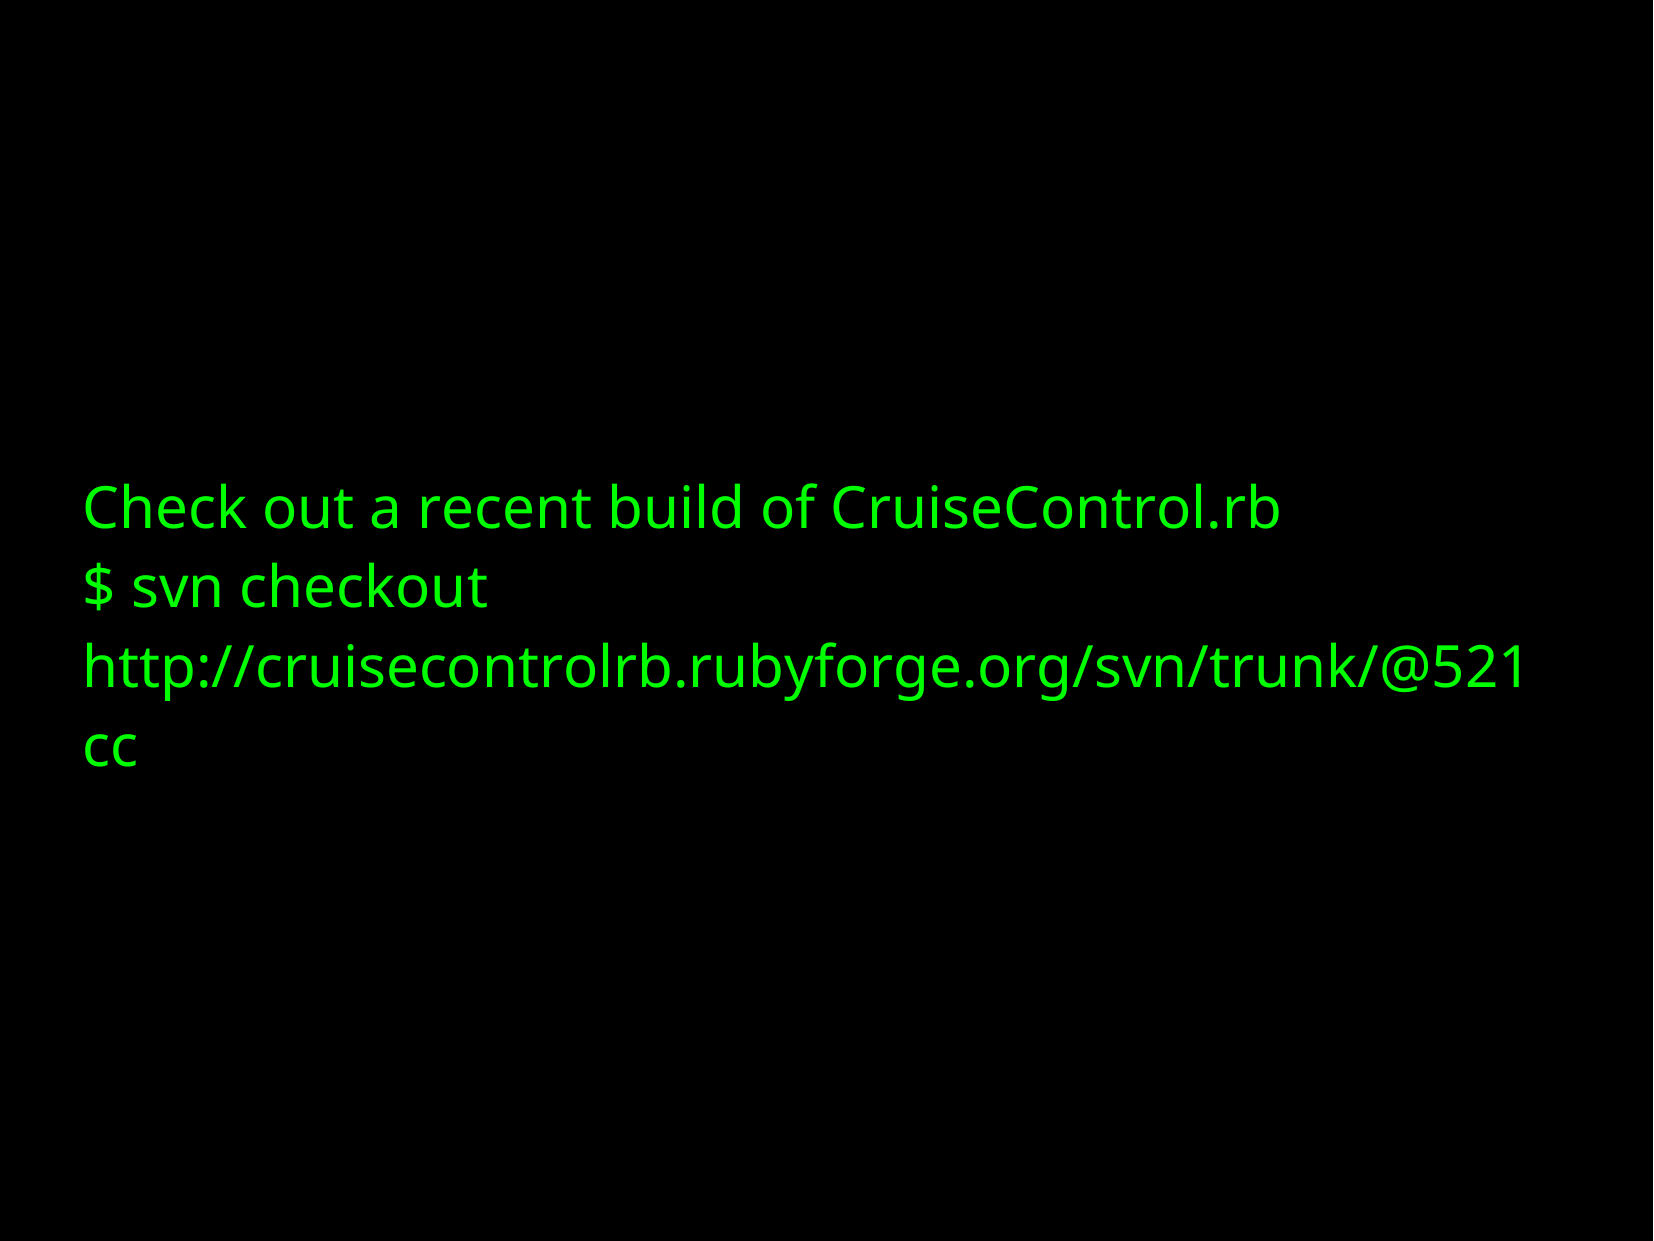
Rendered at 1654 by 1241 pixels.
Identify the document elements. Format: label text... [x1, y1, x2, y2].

title Check out a recent build of CruiseControl.rb $ svn checkout http://cruisecontrolrb.rubyforge.org/svn/trunk/@521 cc [82, 49, 1571, 1201]
